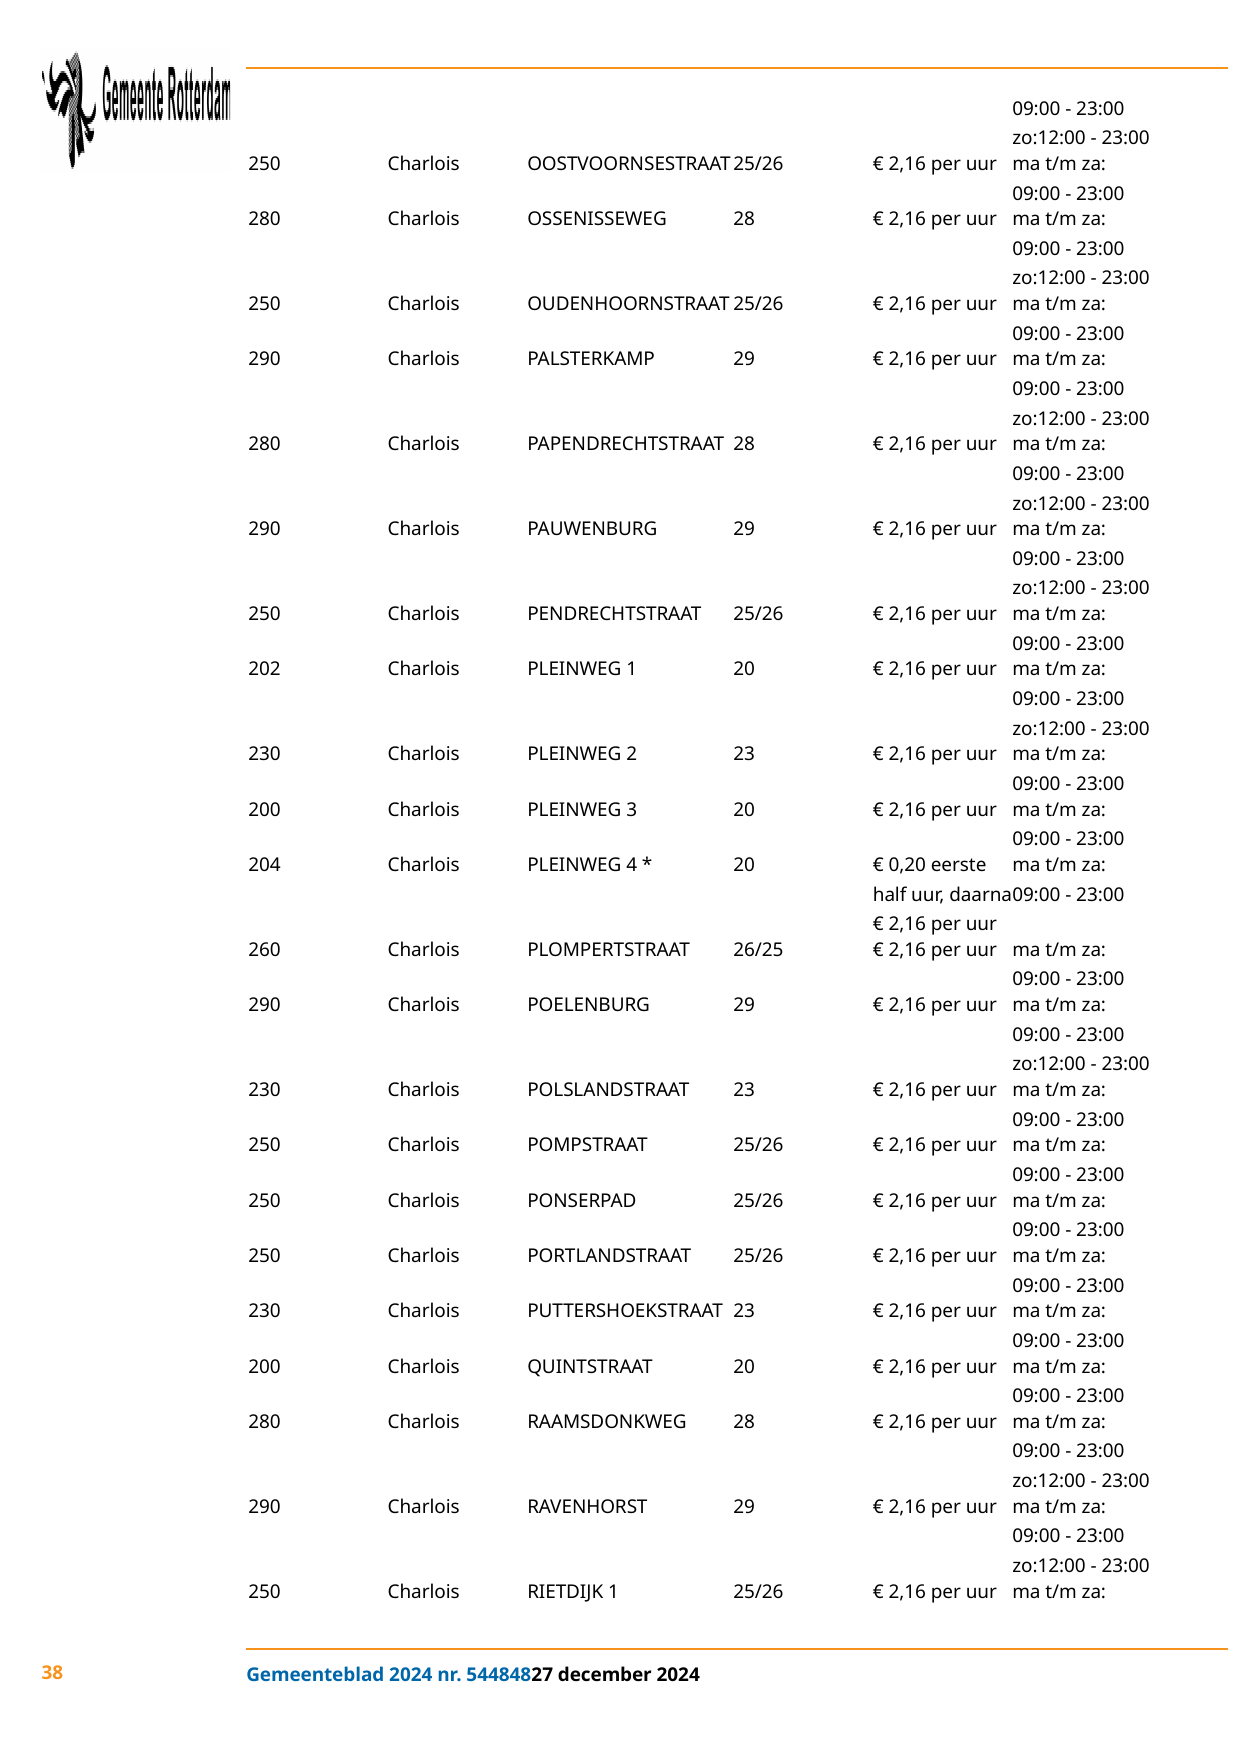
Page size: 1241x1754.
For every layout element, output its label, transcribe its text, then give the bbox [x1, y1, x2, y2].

table_cell € 2,16 per uur [873, 600, 1012, 656]
table_cell PENDRECHTSTRAAT [527, 600, 733, 656]
table_cell 23 [733, 1298, 873, 1353]
table_cell 20 [733, 796, 873, 851]
table_cell Charlois [388, 1493, 527, 1578]
table_cell Charlois [388, 851, 527, 936]
table_cell 250 [248, 1578, 387, 1604]
table_cell 250 [248, 150, 387, 205]
table_cell ma t/m za: 09:00 - 23:00 zo:12:00 - 23:00 [1012, 515, 1152, 600]
table_cell Charlois [388, 936, 527, 991]
table_cell € 2,16 per uur [873, 205, 1012, 290]
table_cell RAVENHORST [527, 1493, 733, 1578]
table_cell 280 [248, 205, 387, 290]
table_cell PLEINWEG 1 [527, 656, 733, 741]
table_cell € 2,16 per uur [873, 1408, 1012, 1493]
table_cell 250 [248, 1132, 387, 1187]
table_cell ma t/m za: 09:00 - 23:00 [1012, 1076, 1152, 1132]
table_cell PUTTERSHOEKSTRAAT [527, 1298, 733, 1353]
table_cell 250 [248, 290, 387, 346]
table_cell 230 [248, 1298, 387, 1353]
table_cell [527, 95, 733, 150]
table_cell [248, 95, 387, 150]
table_cell 26/25 [733, 936, 873, 991]
table_cell POLSLANDSTRAAT [527, 1076, 733, 1132]
table_cell ma t/m za: 09:00 - 23:00 [1012, 851, 1152, 936]
table_cell ma t/m za: 09:00 - 23:00 [1012, 741, 1152, 796]
table_cell 202 [248, 656, 387, 741]
table_cell OUDENHOORNSTRAAT [527, 290, 733, 346]
table_cell ma t/m za: 09:00 - 23:00 [1012, 1132, 1152, 1187]
table_cell PLEINWEG 4 * [527, 851, 733, 936]
table_cell € 0,20 eerste half uur, daarna € 2,16 per uur [873, 851, 1012, 936]
table_cell Charlois [388, 1132, 527, 1187]
table_cell € 2,16 per uur [873, 1076, 1012, 1132]
table_cell ma t/m za: 09:00 - 23:00 [1012, 796, 1152, 851]
picture [41, 47, 231, 172]
table_cell Charlois [388, 1298, 527, 1353]
table_cell Charlois [388, 1408, 527, 1493]
table_cell QUINTSTRAAT [527, 1353, 733, 1408]
table_cell 200 [248, 1353, 387, 1408]
table_cell 25/26 [733, 290, 873, 346]
table_cell € 2,16 per uur [873, 1187, 1012, 1242]
table_cell 260 [248, 936, 387, 991]
table_cell ma t/m za: 09:00 - 23:00 [1012, 1242, 1152, 1297]
table_cell POMPSTRAAT [527, 1132, 733, 1187]
table_cell PAUWENBURG [527, 515, 733, 600]
table_cell 20 [733, 1353, 873, 1408]
table_cell Charlois [388, 741, 527, 796]
table_cell PORTLANDSTRAAT [527, 1242, 733, 1297]
table_cell ma t/m za: 09:00 - 23:00 zo:12:00 - 23:00 [1012, 346, 1152, 431]
table_cell € 2,16 per uur [873, 431, 1012, 515]
table_cell [873, 95, 1012, 150]
table_cell 290 [248, 1493, 387, 1578]
table_cell ma t/m za: 09:00 - 23:00 zo:12:00 - 23:00 [1012, 205, 1152, 290]
table_cell € 2,16 per uur [873, 290, 1012, 346]
table_cell POELENBURG [527, 991, 733, 1076]
table_cell PONSERPAD [527, 1187, 733, 1242]
table_cell PALSTERKAMP [527, 346, 733, 431]
table_cell 230 [248, 1076, 387, 1132]
table_cell 29 [733, 515, 873, 600]
table_cell € 2,16 per uur [873, 656, 1012, 741]
table_cell 28 [733, 205, 873, 290]
table_cell ma t/m za: [1012, 1578, 1152, 1604]
table_cell 25/26 [733, 1578, 873, 1604]
table_cell 23 [733, 741, 873, 796]
table_cell 250 [248, 600, 387, 656]
table_cell ma t/m za: 09:00 - 23:00 zo:12:00 - 23:00 [1012, 1408, 1152, 1493]
table_cell € 2,16 per uur [873, 796, 1012, 851]
table_cell 28 [733, 1408, 873, 1493]
table_cell ma t/m za: 09:00 - 23:00 [1012, 600, 1152, 656]
table_cell 25/26 [733, 150, 873, 205]
table_cell Charlois [388, 431, 527, 515]
table_cell € 2,16 per uur [873, 1578, 1012, 1604]
table_cell € 2,16 per uur [873, 150, 1012, 205]
table_cell ma t/m za: 09:00 - 23:00 zo:12:00 - 23:00 [1012, 1493, 1152, 1578]
table_cell 25/26 [733, 600, 873, 656]
table_cell RAAMSDONKWEG [527, 1408, 733, 1493]
table_cell Charlois [388, 346, 527, 431]
table_cell € 2,16 per uur [873, 936, 1012, 991]
table_cell ma t/m za: 09:00 - 23:00 [1012, 150, 1152, 205]
table_cell € 2,16 per uur [873, 991, 1012, 1076]
table_cell 230 [248, 741, 387, 796]
table_cell PLOMPERTSTRAAT [527, 936, 733, 991]
table_cell 23 [733, 1076, 873, 1132]
table_cell 200 [248, 796, 387, 851]
table_cell Charlois [388, 656, 527, 741]
table_cell € 2,16 per uur [873, 1132, 1012, 1187]
table_cell [388, 95, 527, 150]
table_cell PLEINWEG 2 [527, 741, 733, 796]
table_cell Charlois [388, 1076, 527, 1132]
table_cell ma t/m za: 09:00 - 23:00 [1012, 1187, 1152, 1242]
table_cell 29 [733, 991, 873, 1076]
table_cell Charlois [388, 1353, 527, 1408]
table_cell 20 [733, 656, 873, 741]
table_cell ma t/m za: 09:00 - 23:00 [1012, 936, 1152, 991]
table_cell 29 [733, 346, 873, 431]
table_cell 280 [248, 431, 387, 515]
table_cell € 2,16 per uur [873, 346, 1012, 431]
table_cell 250 [248, 1187, 387, 1242]
table_cell PAPENDRECHTSTRAAT [527, 431, 733, 515]
table_cell € 2,16 per uur [873, 1493, 1012, 1578]
table_cell OSSENISSEWEG [527, 205, 733, 290]
table_cell ma t/m za: 09:00 - 23:00 [1012, 290, 1152, 346]
table_cell Charlois [388, 600, 527, 656]
table_cell 290 [248, 991, 387, 1076]
table_cell 25/26 [733, 1187, 873, 1242]
table_cell OOSTVOORNSESTRAAT [527, 150, 733, 205]
table_cell € 2,16 per uur [873, 741, 1012, 796]
table_cell 25/26 [733, 1132, 873, 1187]
table_cell PLEINWEG 3 [527, 796, 733, 851]
table_cell Charlois [388, 1187, 527, 1242]
table_cell 29 [733, 1493, 873, 1578]
table_cell Charlois [388, 991, 527, 1076]
table_cell Charlois [388, 515, 527, 600]
table_cell 20 [733, 851, 873, 936]
table_cell Charlois [388, 290, 527, 346]
table_cell 09:00 - 23:00 zo:12:00 - 23:00 [1012, 95, 1152, 150]
table_cell ma t/m za: 09:00 - 23:00 [1012, 1298, 1152, 1353]
table_cell ma t/m za: 09:00 - 23:00 zo:12:00 - 23:00 [1012, 656, 1152, 741]
table_cell € 2,16 per uur [873, 1242, 1012, 1297]
table_cell 250 [248, 1242, 387, 1297]
table_cell RIETDIJK 1 [527, 1578, 733, 1604]
table_cell ma t/m za: 09:00 - 23:00 [1012, 1353, 1152, 1408]
table_cell Charlois [388, 1242, 527, 1297]
table_cell € 2,16 per uur [873, 1298, 1012, 1353]
table_cell Charlois [388, 1578, 527, 1604]
table_cell 25/26 [733, 1242, 873, 1297]
table_cell 280 [248, 1408, 387, 1493]
table_cell 290 [248, 515, 387, 600]
table_cell ma t/m za: 09:00 - 23:00 zo:12:00 - 23:00 [1012, 991, 1152, 1076]
table_cell 204 [248, 851, 387, 936]
table_cell € 2,16 per uur [873, 515, 1012, 600]
table_cell 290 [248, 346, 387, 431]
table_cell Charlois [388, 150, 527, 205]
table_cell € 2,16 per uur [873, 1353, 1012, 1408]
table_cell ma t/m za: 09:00 - 23:00 zo:12:00 - 23:00 [1012, 431, 1152, 515]
table_cell Charlois [388, 796, 527, 851]
table_cell 28 [733, 431, 873, 515]
table_cell Charlois [388, 205, 527, 290]
table_cell [733, 95, 873, 150]
